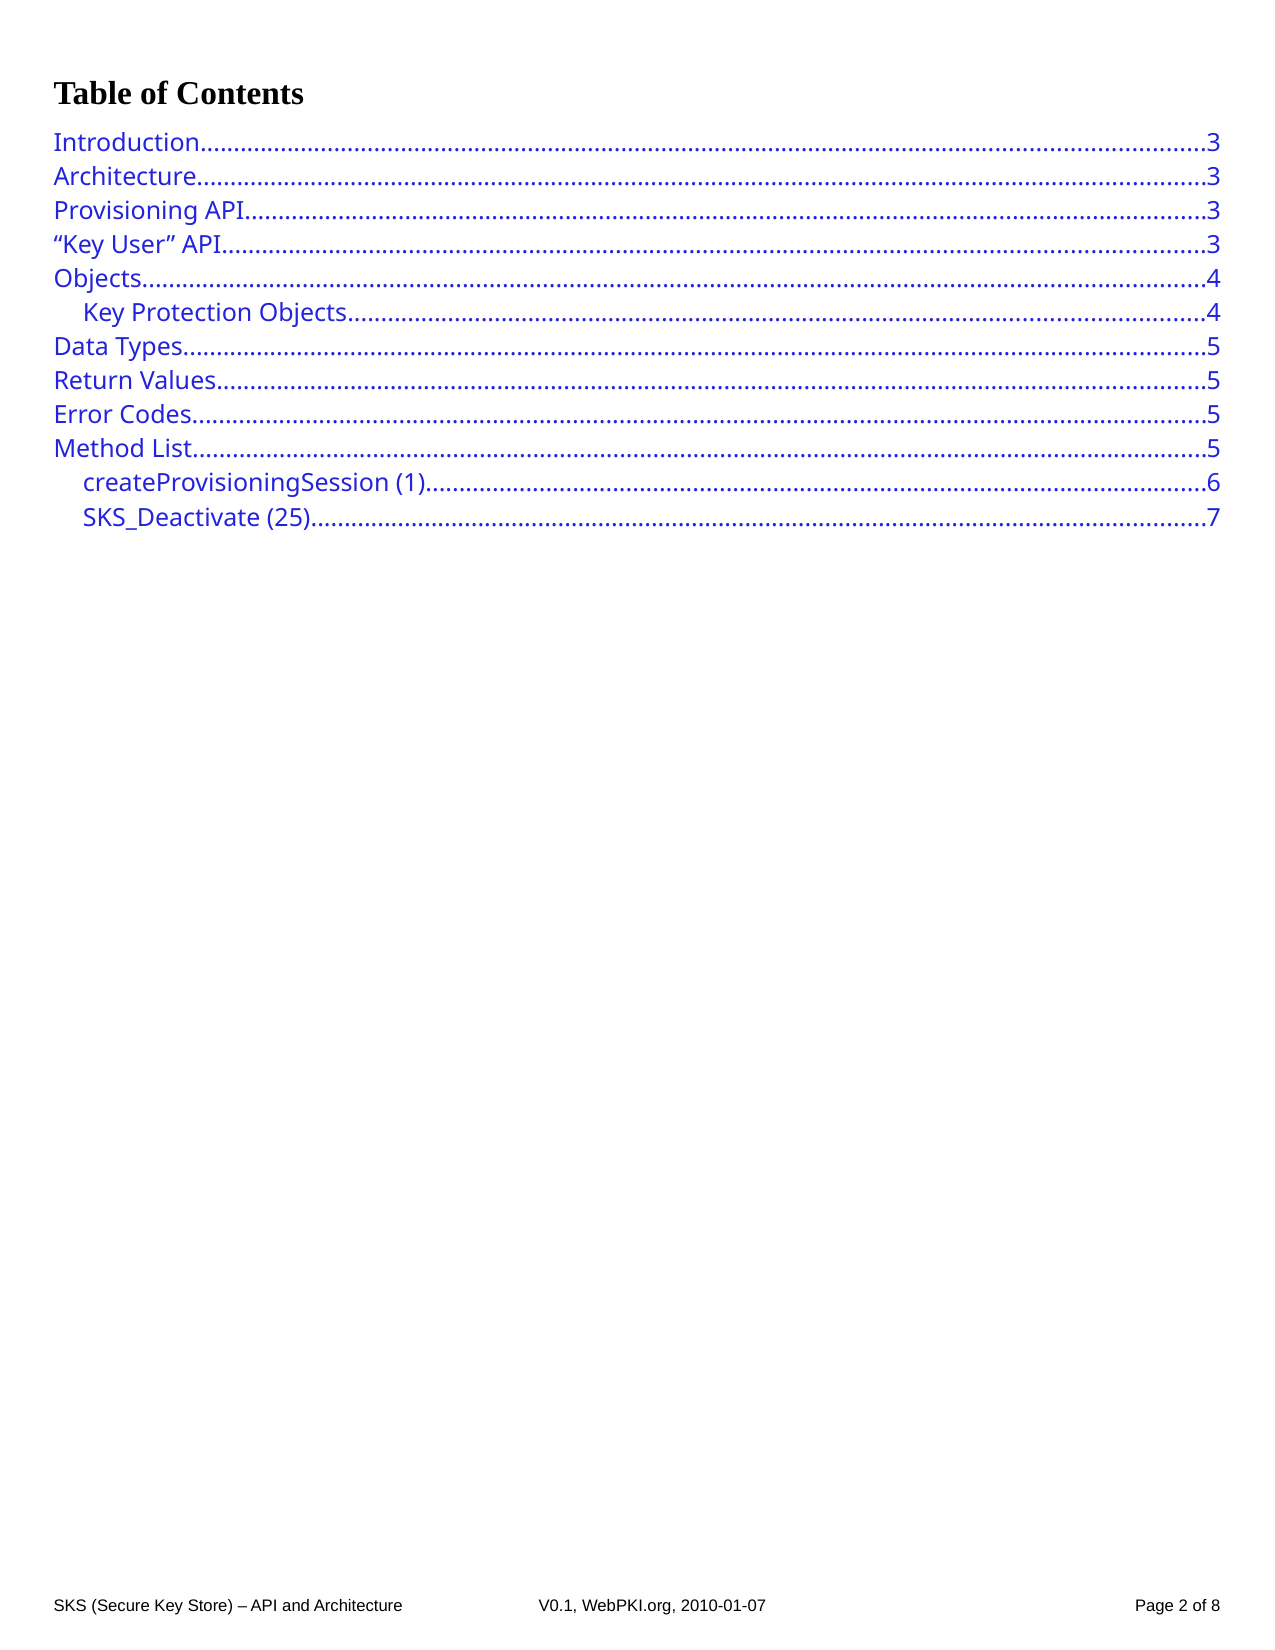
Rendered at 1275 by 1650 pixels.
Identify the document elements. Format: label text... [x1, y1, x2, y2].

text Error Codes 5 [53, 397, 1221, 431]
text Introduction 3 [53, 124, 1221, 158]
text Objects 4 [53, 261, 1221, 295]
text Provisioning API 3 [53, 193, 1221, 227]
text “Key User” API 3 [53, 227, 1221, 261]
text createProvisioningSession (1) 6 [83, 465, 1221, 499]
text Method List 5 [53, 431, 1221, 465]
text SKS_Deactivate (25) 7 [83, 499, 1221, 533]
text Architecture 3 [53, 158, 1221, 193]
subtitle Table of Contents [53, 74, 1221, 112]
text Key Protection Objects 4 [83, 295, 1221, 329]
text Data Types 5 [53, 329, 1221, 363]
text Return Values 5 [53, 363, 1221, 397]
